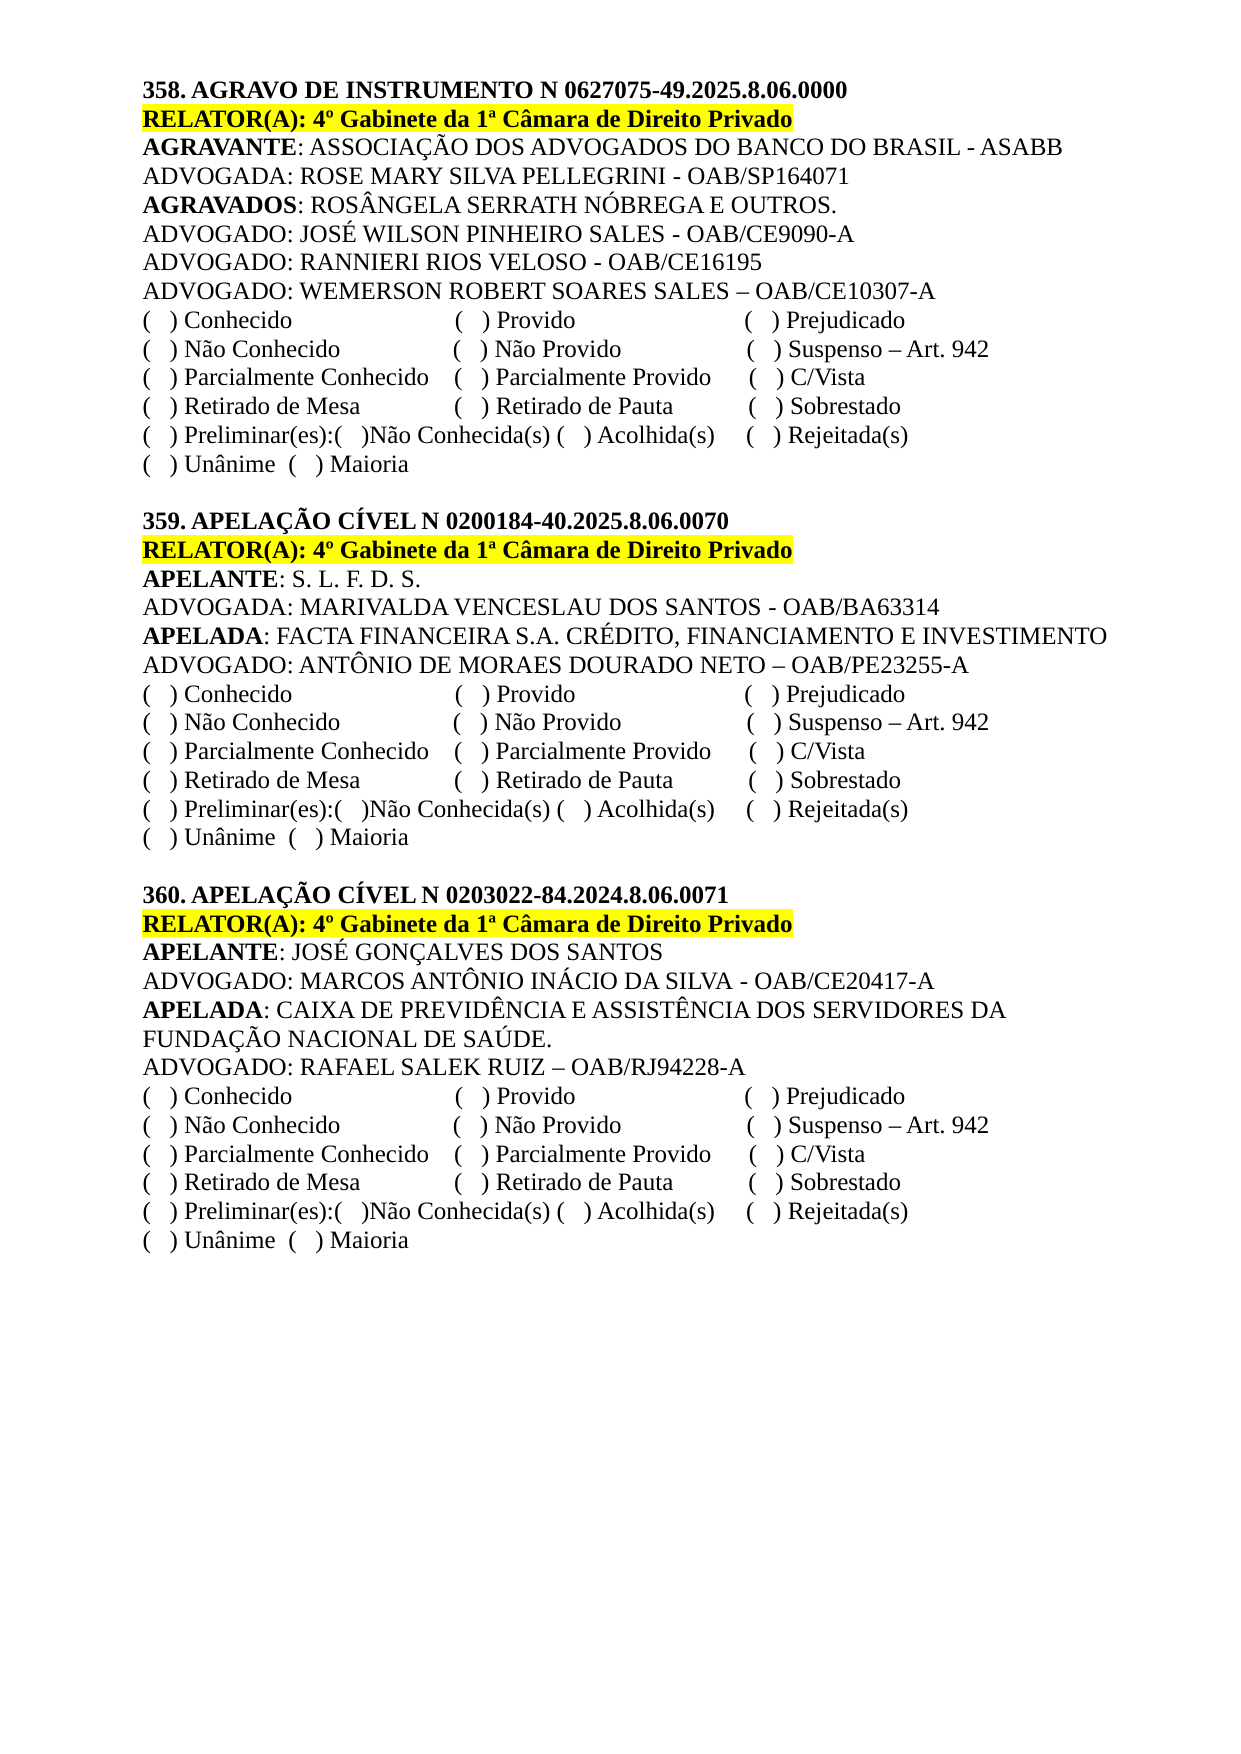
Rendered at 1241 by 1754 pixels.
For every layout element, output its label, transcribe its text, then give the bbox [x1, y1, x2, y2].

text ( ) Unânime ( ) Maioria 359. APELAÇÃO CÍVEL N 0200184-40.2025.8.06.0070 RELATOR(A): 4º Gabinete da 1ª Câmara de Direito Privado APELANTE: S. L. F. D. S. ADVOGADA: MARIVALDA VENCESLAU DOS SANTOS - OAB/BA63314 APELADA: FACTA FINANCEIRA S.A. CRÉDITO, FINANCIAMENTO E INVESTIMENTO ADVOGADO: ANTÔNIO DE MORAES DOURADO NETO – OAB/PE23255-A [142, 449, 1141, 679]
text ( ) Conhecido ( ) Provido ( ) Prejudicado [142, 305, 1141, 334]
text ( ) Não Conhecido ( ) Não Provido ( ) Suspenso – Art. 942 [142, 1110, 1158, 1139]
text ( ) Parcialmente Conhecido ( ) Parcialmente Provido ( ) C/Vista [142, 1139, 1158, 1167]
text ( ) Retirado de Mesa ( ) Retirado de Pauta ( ) Sobrestado [142, 1167, 1158, 1196]
text ( ) Preliminar(es):( )Não Conhecida(s) ( ) Acolhida(s) ( ) Rejeitada(s) [142, 794, 1158, 822]
text ( ) Retirado de Mesa ( ) Retirado de Pauta ( ) Sobrestado [142, 391, 1158, 420]
text ( ) Conhecido ( ) Provido ( ) Prejudicado [142, 679, 1141, 707]
text ( ) Parcialmente Conhecido ( ) Parcialmente Provido ( ) C/Vista [142, 736, 1158, 765]
text ( ) Preliminar(es):( )Não Conhecida(s) ( ) Acolhida(s) ( ) Rejeitada(s) [142, 1196, 1158, 1225]
text ( ) Não Conhecido ( ) Não Provido ( ) Suspenso – Art. 942 [142, 707, 1158, 736]
text ( ) Retirado de Mesa ( ) Retirado de Pauta ( ) Sobrestado [142, 765, 1158, 794]
text ( ) Conhecido ( ) Provido ( ) Prejudicado [142, 1081, 1141, 1110]
text 358. AGRAVO DE INSTRUMENTO N 0627075-49.2025.8.06.0000 RELATOR(A): 4º Gabinete da 1ª Câmara de Direito Privado AGRAVANTE: ASSOCIAÇÃO DOS ADVOGADOS DO BANCO DO BRASIL - ASABB ADVOGADA: ROSE MARY SILVA PELLEGRINI - OAB/SP164071 AGRAVADOS: ROSÂNGELA SERRATH NÓBREGA E OUTROS. ADVOGADO: JOSÉ WILSON PINHEIRO SALES - OAB/CE9090-A ADVOGADO: RANNIERI RIOS VELOSO - OAB/CE16195 ADVOGADO: WEMERSON ROBERT SOARES SALES – OAB/CE10307-A [142, 75, 1141, 305]
text ( ) Unânime ( ) Maioria [142, 1225, 1158, 1254]
text ( ) Unânime ( ) Maioria 360. APELAÇÃO CÍVEL N 0203022-84.2024.8.06.0071 RELATOR(A): 4º Gabinete da 1ª Câmara de Direito Privado APELANTE: JOSÉ GONÇALVES DOS SANTOS ADVOGADO: MARCOS ANTÔNIO INÁCIO DA SILVA - OAB/CE20417-A APELADA: CAIXA DE PREVIDÊNCIA E ASSISTÊNCIA DOS SERVIDORES DA FUNDAÇÃO NACIONAL DE SAÚDE. ADVOGADO: RAFAEL SALEK RUIZ – OAB/RJ94228-A [142, 822, 1141, 1081]
text ( ) Não Conhecido ( ) Não Provido ( ) Suspenso – Art. 942 [142, 334, 1158, 362]
text ( ) Preliminar(es):( )Não Conhecida(s) ( ) Acolhida(s) ( ) Rejeitada(s) [142, 420, 1158, 449]
text ( ) Parcialmente Conhecido ( ) Parcialmente Provido ( ) C/Vista [142, 362, 1158, 391]
